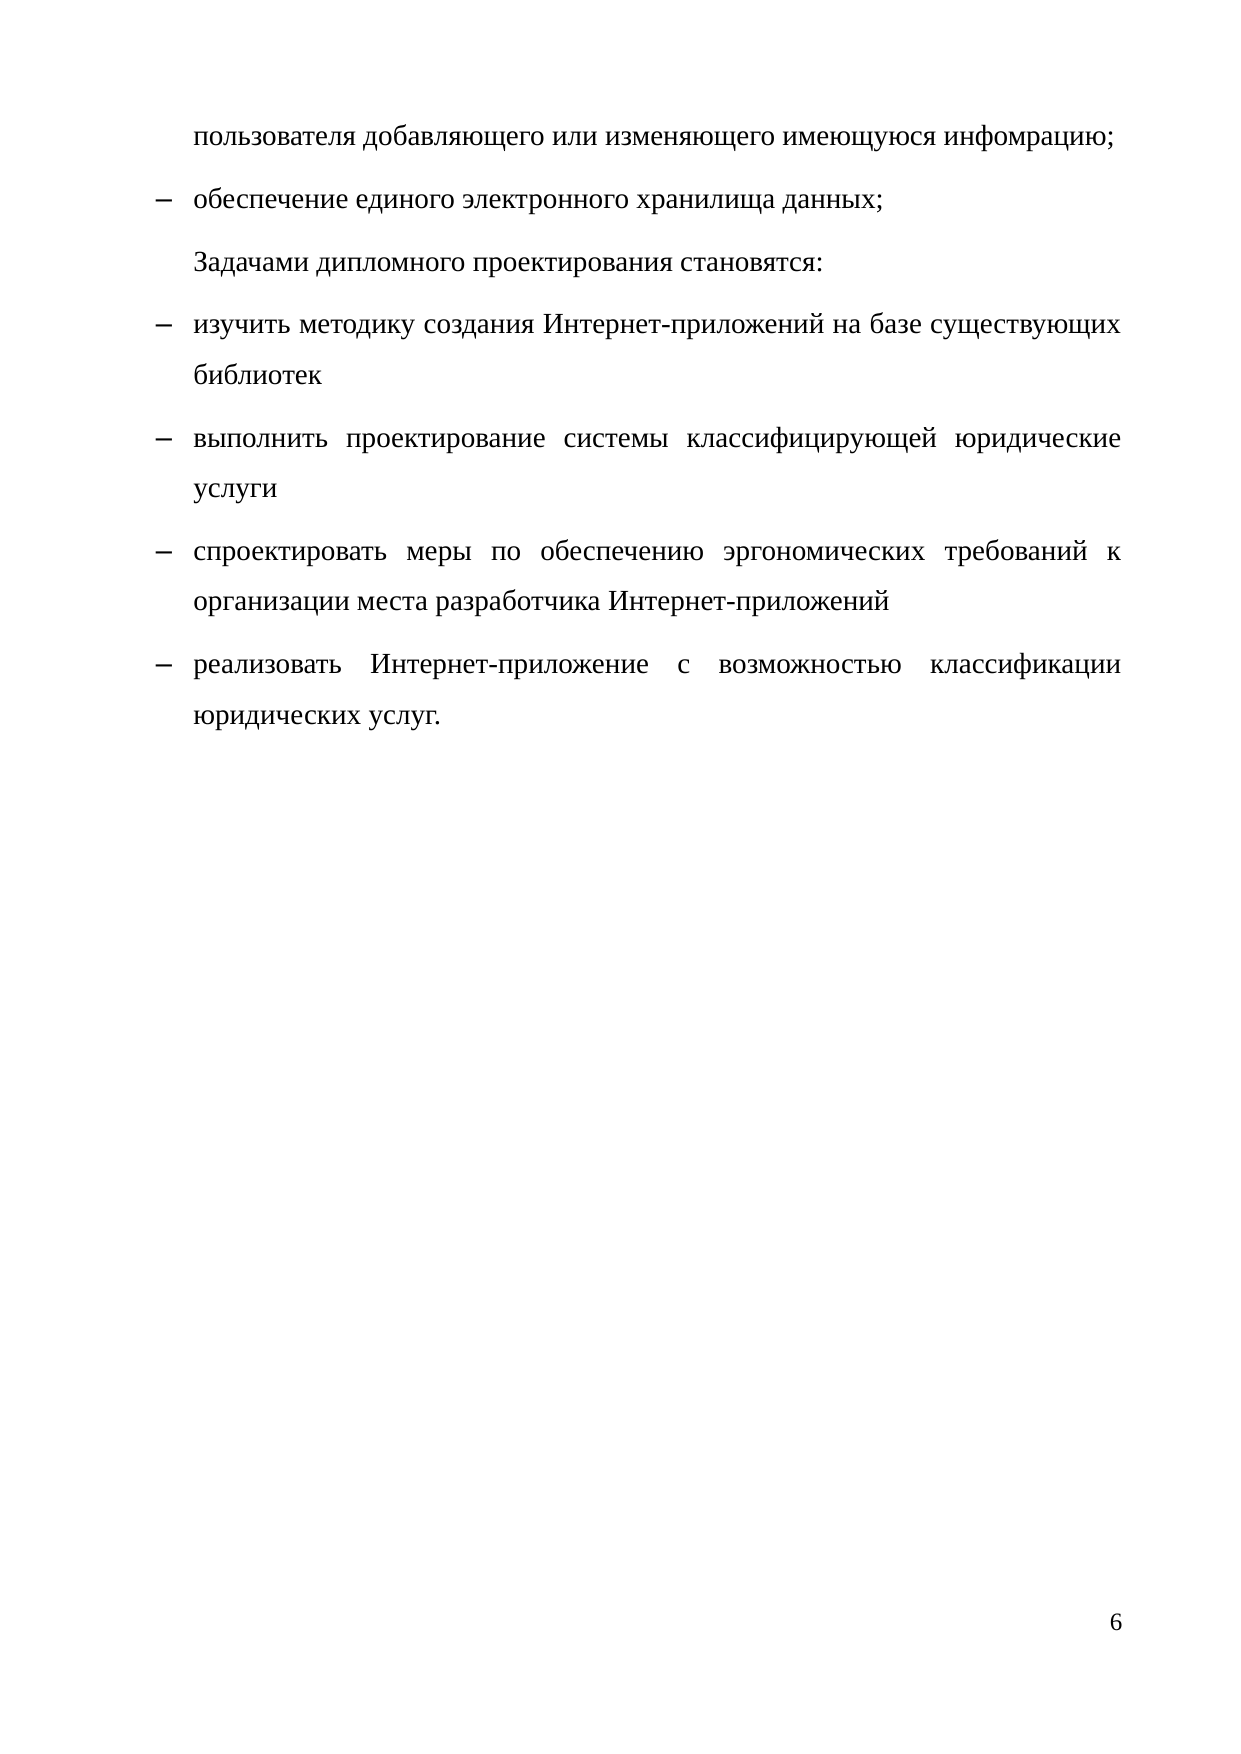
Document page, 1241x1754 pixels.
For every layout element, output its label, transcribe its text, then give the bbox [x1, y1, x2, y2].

list выполнить проектирование системы классифицирующей юридические услуги [156, 420, 1122, 504]
list спроектировать меры по обеспечению эргономических требований к организации места разработчика Интернет-приложений [156, 533, 1122, 617]
list обеспечение единого электронного хранилища данных; [156, 181, 1122, 214]
list изучить методику создания Интернет-приложений на базе существующих библиотек [156, 307, 1122, 391]
list пользователя добавляющего или изменяющего имеющуюся инфомрацию; [156, 118, 1122, 152]
list Задачами дипломного проектирования становятся: [156, 244, 1122, 277]
list реализовать Интернет-приложение с возможностью классификации юридических услуг. [156, 646, 1122, 730]
